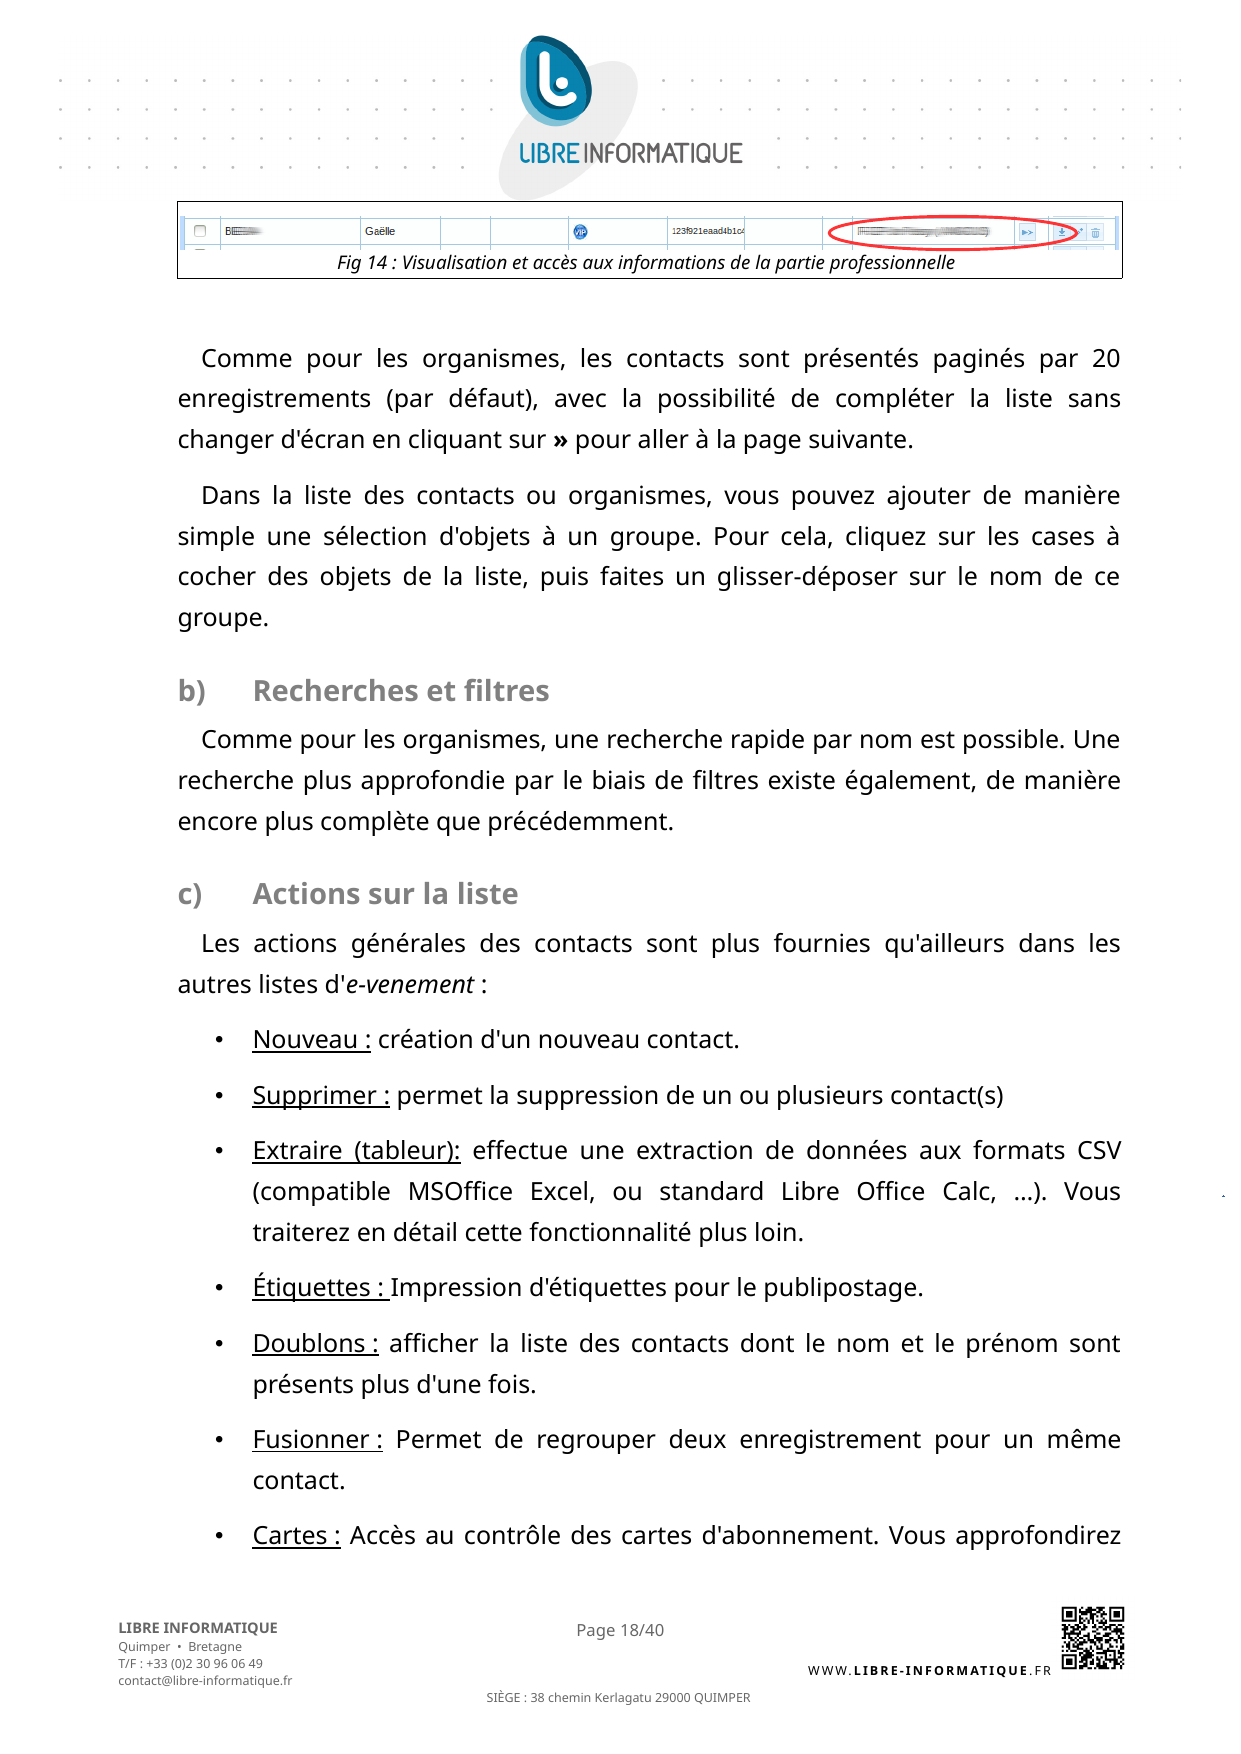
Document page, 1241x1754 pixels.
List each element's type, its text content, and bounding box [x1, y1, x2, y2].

picture [1014, 216, 1119, 250]
text Les actions générales des contacts sont plus fournies qu'ailleurs dans les autres listes d'e-venement : [177, 926, 1122, 1001]
list Nouveau : création d'un nouveau contact. [215, 1022, 1122, 1056]
picture [180, 216, 892, 250]
subtitle Actions sur la liste [177, 874, 1122, 913]
list Doublons : afficher la liste des contacts dont le nom et le prénom sont présents plus d'une fois. [215, 1325, 1122, 1400]
text Comme pour les organismes, les contacts sont présentés paginés par 20 enregistrements (par défaut), avec la possibilité de compléter la liste sans changer d'écran en cliquant sur » pour aller à la page suivante. [177, 340, 1122, 456]
picture [557, 78, 567, 88]
text Fig 14 : Visualisation et accès aux informations de la partie professionnelle [180, 250, 1119, 275]
list Cartes : Accès au contrôle des cartes d'abonnement. Vous approfondirez [215, 1518, 1122, 1552]
list Fusionner : Permet de regrouper deux enregistrement pour un même contact. [215, 1422, 1122, 1497]
text Dans la liste des contacts ou organismes, vous pouvez ajouter de manière simple une sélection d'objets à un groupe. Pour cela, cliquez sur les cases à cocher des objets de la liste, puis faites un glisser-déposer sur le nom de ce groupe. [177, 477, 1122, 634]
picture [59, 35, 1182, 201]
picture [832, 218, 1074, 248]
list Étiquettes : Impression d'étiquettes pour le publipostage. [215, 1270, 1122, 1304]
list Supprimer : permet la suppression de un ou plusieurs contact(s) [215, 1077, 1122, 1112]
list Extraire (tableur): effectue une extraction de données aux formats CSV (compatible MSOffice Excel, ou standard Libre Office Calc, …). Vous traiterez en détail cette fonctionnalité plus loin. [215, 1133, 1122, 1249]
picture [1051, 1596, 1135, 1680]
text Comme pour les organismes, une recherche rapide par nom est possible. Une recherche plus approfondie par le biais de filtres existe également, de manière encore plus complète que précédemment. [177, 722, 1122, 838]
subtitle Recherches et filtres [177, 670, 1122, 709]
picture [540, 52, 576, 106]
